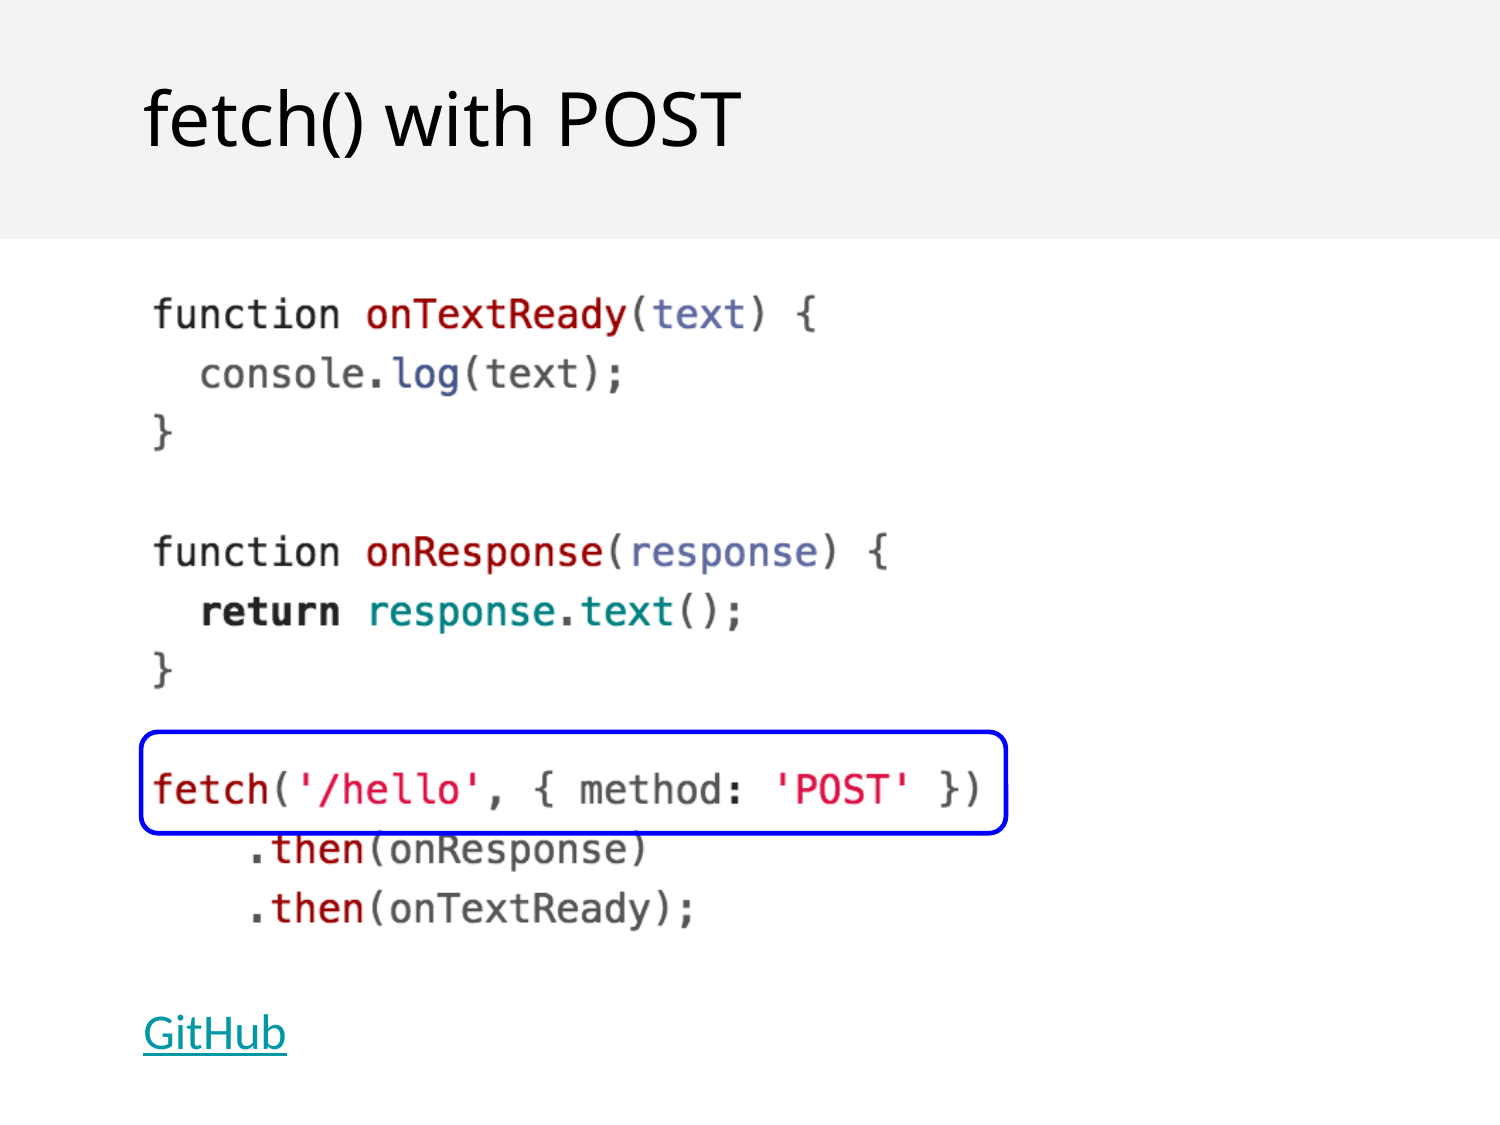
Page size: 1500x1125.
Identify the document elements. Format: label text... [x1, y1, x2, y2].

picture [144, 735, 994, 830]
title fetch() with POST [128, 56, 1372, 183]
text_box GitHub [128, 984, 1332, 1125]
picture [128, 269, 994, 984]
